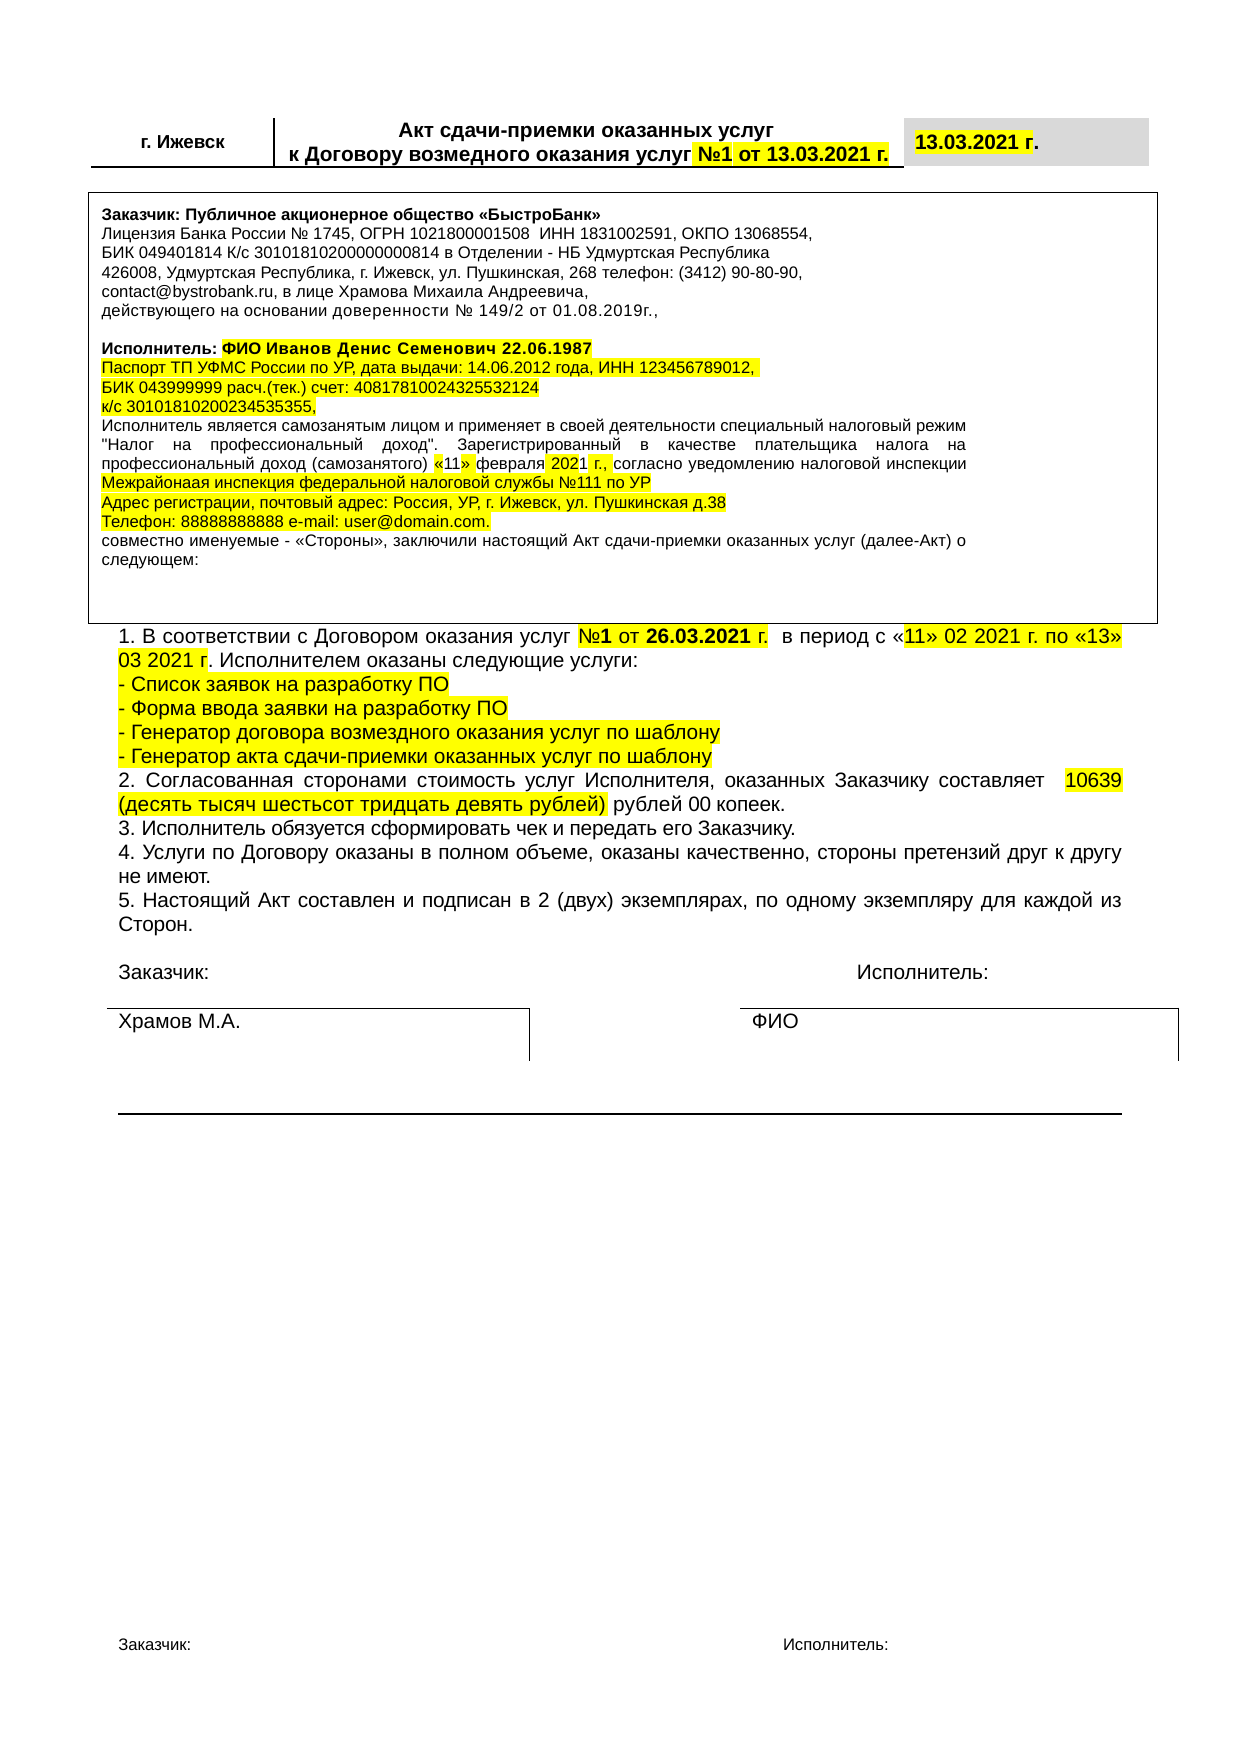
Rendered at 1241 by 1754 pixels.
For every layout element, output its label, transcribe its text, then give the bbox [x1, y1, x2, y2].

text - Список заявок на разработку ПО [118, 672, 1122, 696]
text 1. В соответствии с Договором оказания услуг №1 от 26.03.2021 г. в период с «11» 02 2021 г. по «13» 03 2021 г. Исполнителем оказаны следующие услуги: [118, 624, 1122, 672]
text 4. Услуги по Договору оказаны в полном объеме, оказаны качественно, стороны претензий друг к другу не имеют. [118, 840, 1122, 888]
table_header [978, 193, 1157, 623]
text 5. Настоящий Акт составлен и подписан в 2 (двух) экземплярах, по одному экземпляру для каждой из Сторон. [118, 888, 1122, 936]
table_header Акт сдачи-приемки оказанных услуг к Договору возмедного оказания услуг №1 от 13.03.2021 г. [275, 118, 903, 166]
table_cell [107, 1034, 529, 1061]
text - Форма ввода заявки на разработку ПО [118, 696, 1122, 720]
table_header 13.03.2021 г. [904, 118, 1149, 166]
table_cell [740, 1034, 1178, 1061]
text - Генератор акта сдачи-приемки оказанных услуг по шаблону [118, 744, 1122, 768]
table_cell [530, 1034, 740, 1061]
text 2. Согласованная сторонами стоимость услуг Исполнителя, оказанных Заказчику составляет 10639 (десять тысяч шестьсот тридцать девять рублей) рублей 00 копеек. [118, 768, 1122, 816]
table_header ФИО [740, 1009, 1178, 1034]
table_header г. Ижевск [91, 118, 273, 166]
text Заказчик: Исполнитель: [118, 959, 1122, 983]
table_header Храмов М.А. [107, 1009, 529, 1034]
text - Генератор договора возмездного оказания услуг по шаблону [118, 720, 1122, 744]
table_header [530, 1008, 740, 1034]
table_header Заказчик: Публичное акционерное общество «БыстроБанк» Лицензия Банка России № 1745, ОГРН 1021800001508 ИНН 1831002591, ОКПО 13068554, БИК 049401814 К/с 30101810200000000814 в Отделении - НБ Удмуртская Республика 426008, Удмуртская Республика, г. Ижевск, ул. Пушкинская, 268 телефон: (3412) 90-80-90, contact@bystrobank.ru, в лице Храмова Михаила Андреевича, действующего на основании доверенности № 149/2 от 01.08.2019г., Исполнитель: ФИО Иванов Денис Семенович 22.06.1987 Паспорт ТП УФМС России по УР, дата выдачи: 14.06.2012 года, ИНН 123456789012, БИК 043999999 расч.(тек.) счет: 40817810024325532124 к/с 30101810200234535355, Исполнитель является самозанятым лицом и применяет в своей деятельности специальный налоговый режим "Налог на профессиональный доход". Зарегистрированный в качестве плательщика налога на профессиональный доход (самозанятого) «11» февраля 2021 г., согласно уведомлению налоговой инспекции Межрайонаая инспекция федеральной налоговой службы №111 по УР Адрес регистрации, почтовый адрес: Россия, УР, г. Ижевск, ул. Пушкинская д.38 Телефон: 88888888888 е-mail: user@domain.com. совместно именуемые - «Стороны», заключили настоящий Акт сдачи-приемки оказанных услуг (далее-Акт) о следующем: [89, 193, 978, 623]
text 3. Исполнитель обязуется сформировать чек и передать его Заказчику. [118, 816, 1122, 840]
